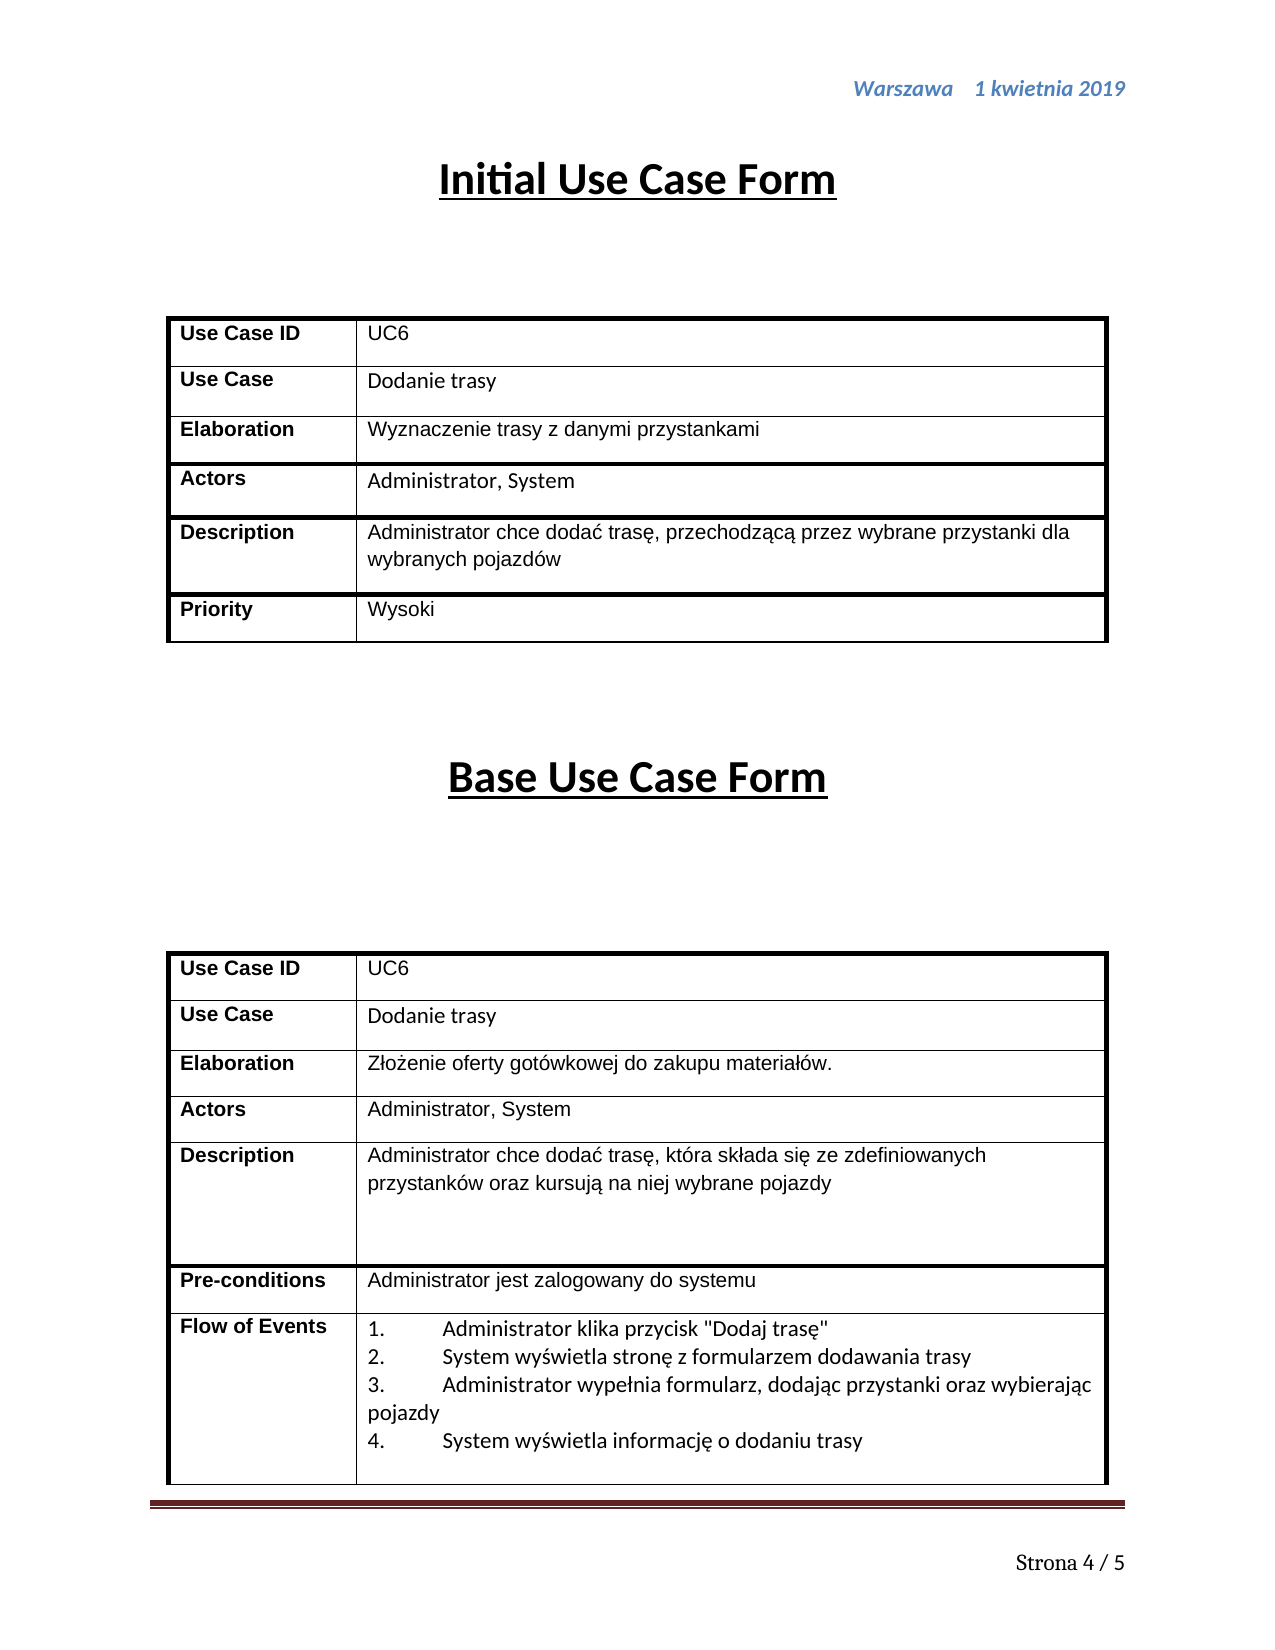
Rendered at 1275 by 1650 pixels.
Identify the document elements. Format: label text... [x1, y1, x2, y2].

table_cell Administrator jest zalogowany do systemu [357, 1268, 1104, 1313]
table_cell Description [171, 520, 356, 592]
table_cell Use Case [171, 367, 356, 416]
table_cell Wysoki [357, 597, 1104, 641]
table_cell Administrator, System [357, 1097, 1104, 1142]
table_cell Administrator chce dodać trasę, przechodzącą przez wybrane przystanki dla wybranych pojazdów [357, 520, 1104, 592]
table_cell Dodanie trasy [357, 367, 1104, 416]
table_header Use Case ID [171, 956, 356, 1000]
table_header UC6 [357, 321, 1104, 366]
table_cell Dodanie trasy [357, 1001, 1104, 1050]
table_cell Priority [171, 597, 356, 641]
table_cell Actors [171, 1097, 356, 1142]
table_header UC6 [357, 956, 1104, 1000]
text Base Use Case Form [150, 748, 1125, 869]
table_cell Elaboration [171, 417, 356, 461]
table_header Use Case ID [171, 321, 356, 366]
table_cell Elaboration [171, 1051, 356, 1096]
table_cell 1. Administrator klika przycisk "Dodaj trasę" 2. System wyświetla stronę z formularzem dodawania trasy 3. Administrator wypełnia formularz, dodając przystanki oraz wybierając pojazdy 4. System wyświetla informację o dodaniu trasy [357, 1314, 1104, 1484]
text Initial Use Case Form [150, 150, 1125, 238]
table_cell Wyznaczenie trasy z danymi przystankami [357, 417, 1104, 461]
table_cell Administrator, System [357, 466, 1104, 515]
table_cell Flow of Events [171, 1314, 356, 1484]
table_cell Złożenie oferty gotówkowej do zakupu materiałów. [357, 1051, 1104, 1096]
table_cell Description [171, 1143, 356, 1263]
table_cell Actors [171, 466, 356, 515]
table_cell Pre-conditions [171, 1268, 356, 1313]
table_cell Use Case [171, 1001, 356, 1050]
table_cell Administrator chce dodać trasę, która składa się ze zdefiniowanych przystanków oraz kursują na niej wybrane pojazdy [357, 1143, 1104, 1263]
